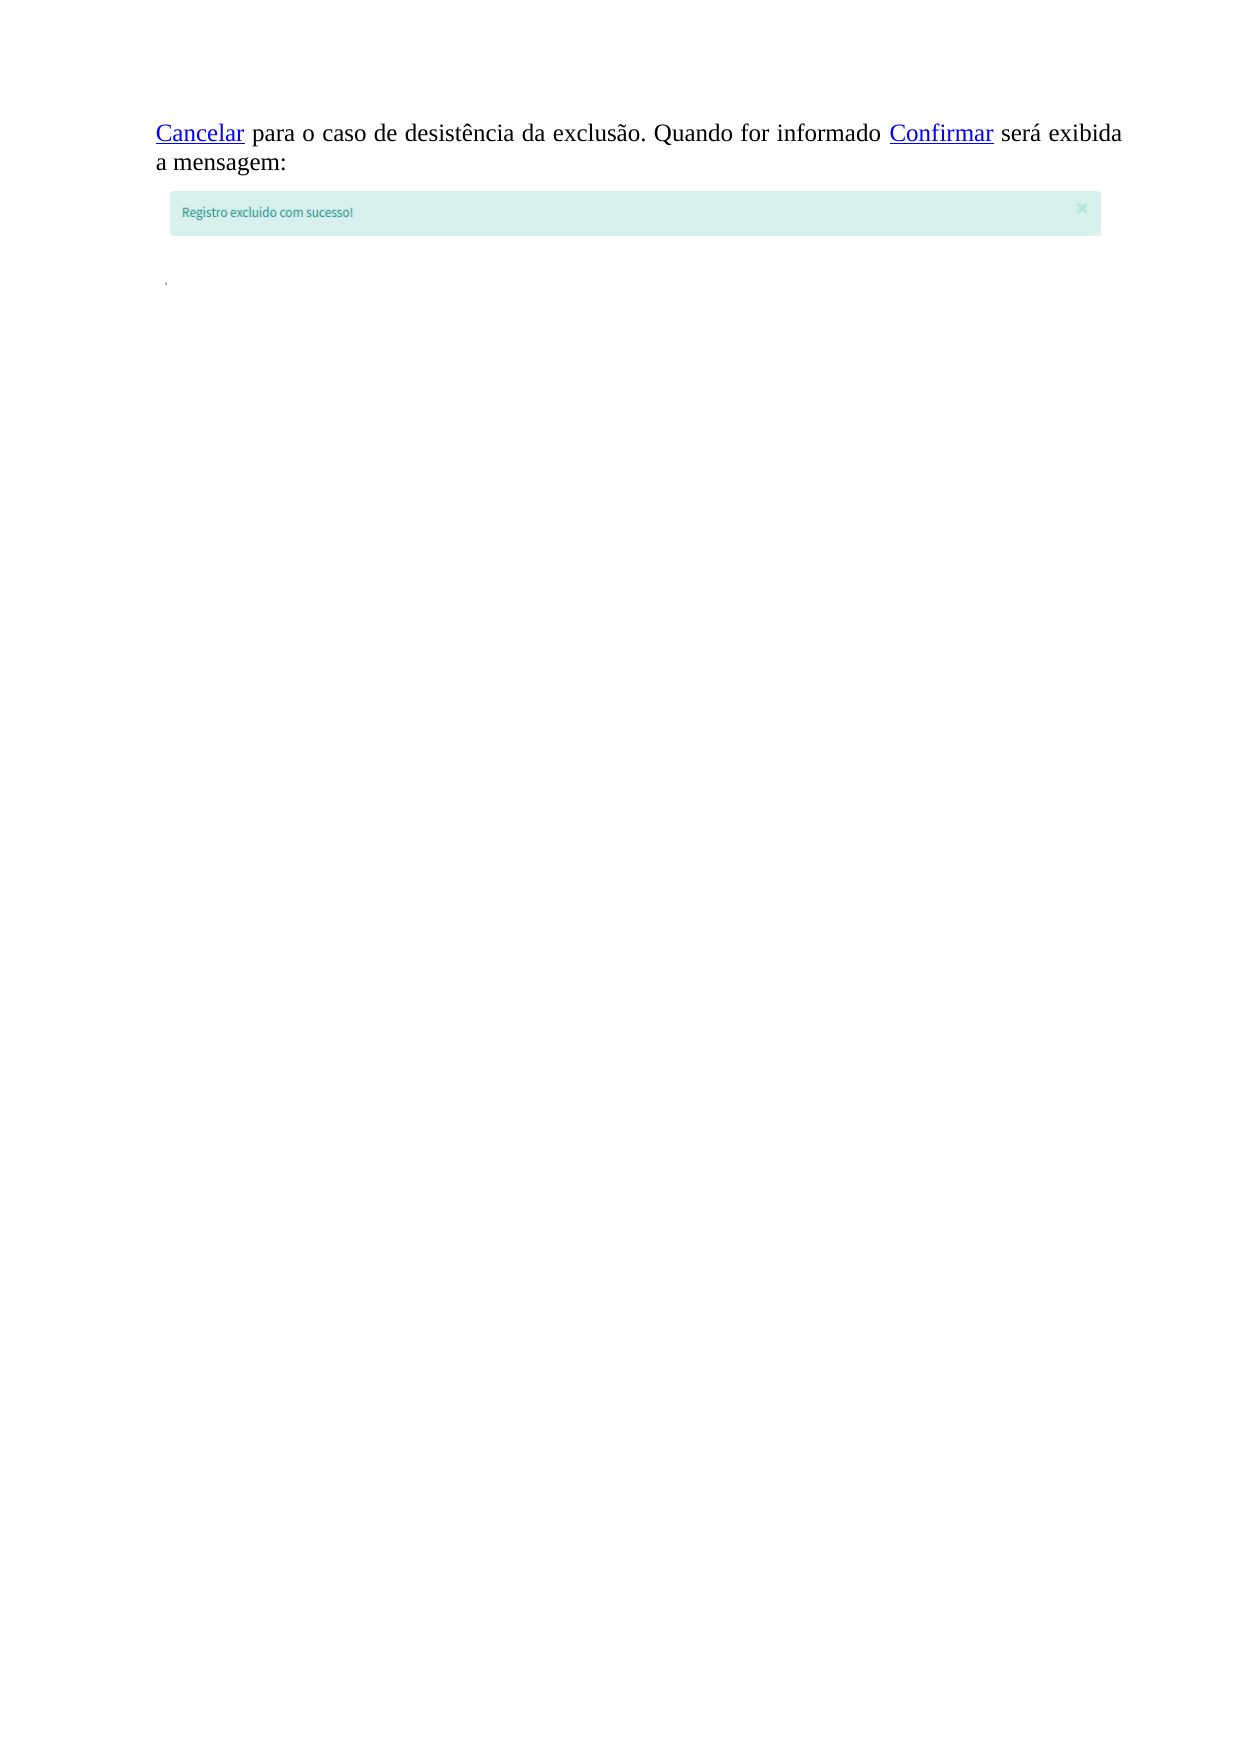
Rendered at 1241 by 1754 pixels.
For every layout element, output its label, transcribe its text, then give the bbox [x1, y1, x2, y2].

text Cancelar para o caso de desistência da exclusão. Quando for informado Confirmar será exibida a mensagem: [156, 118, 1122, 176]
picture [166, 188, 1105, 241]
text S [118, 281, 1122, 286]
